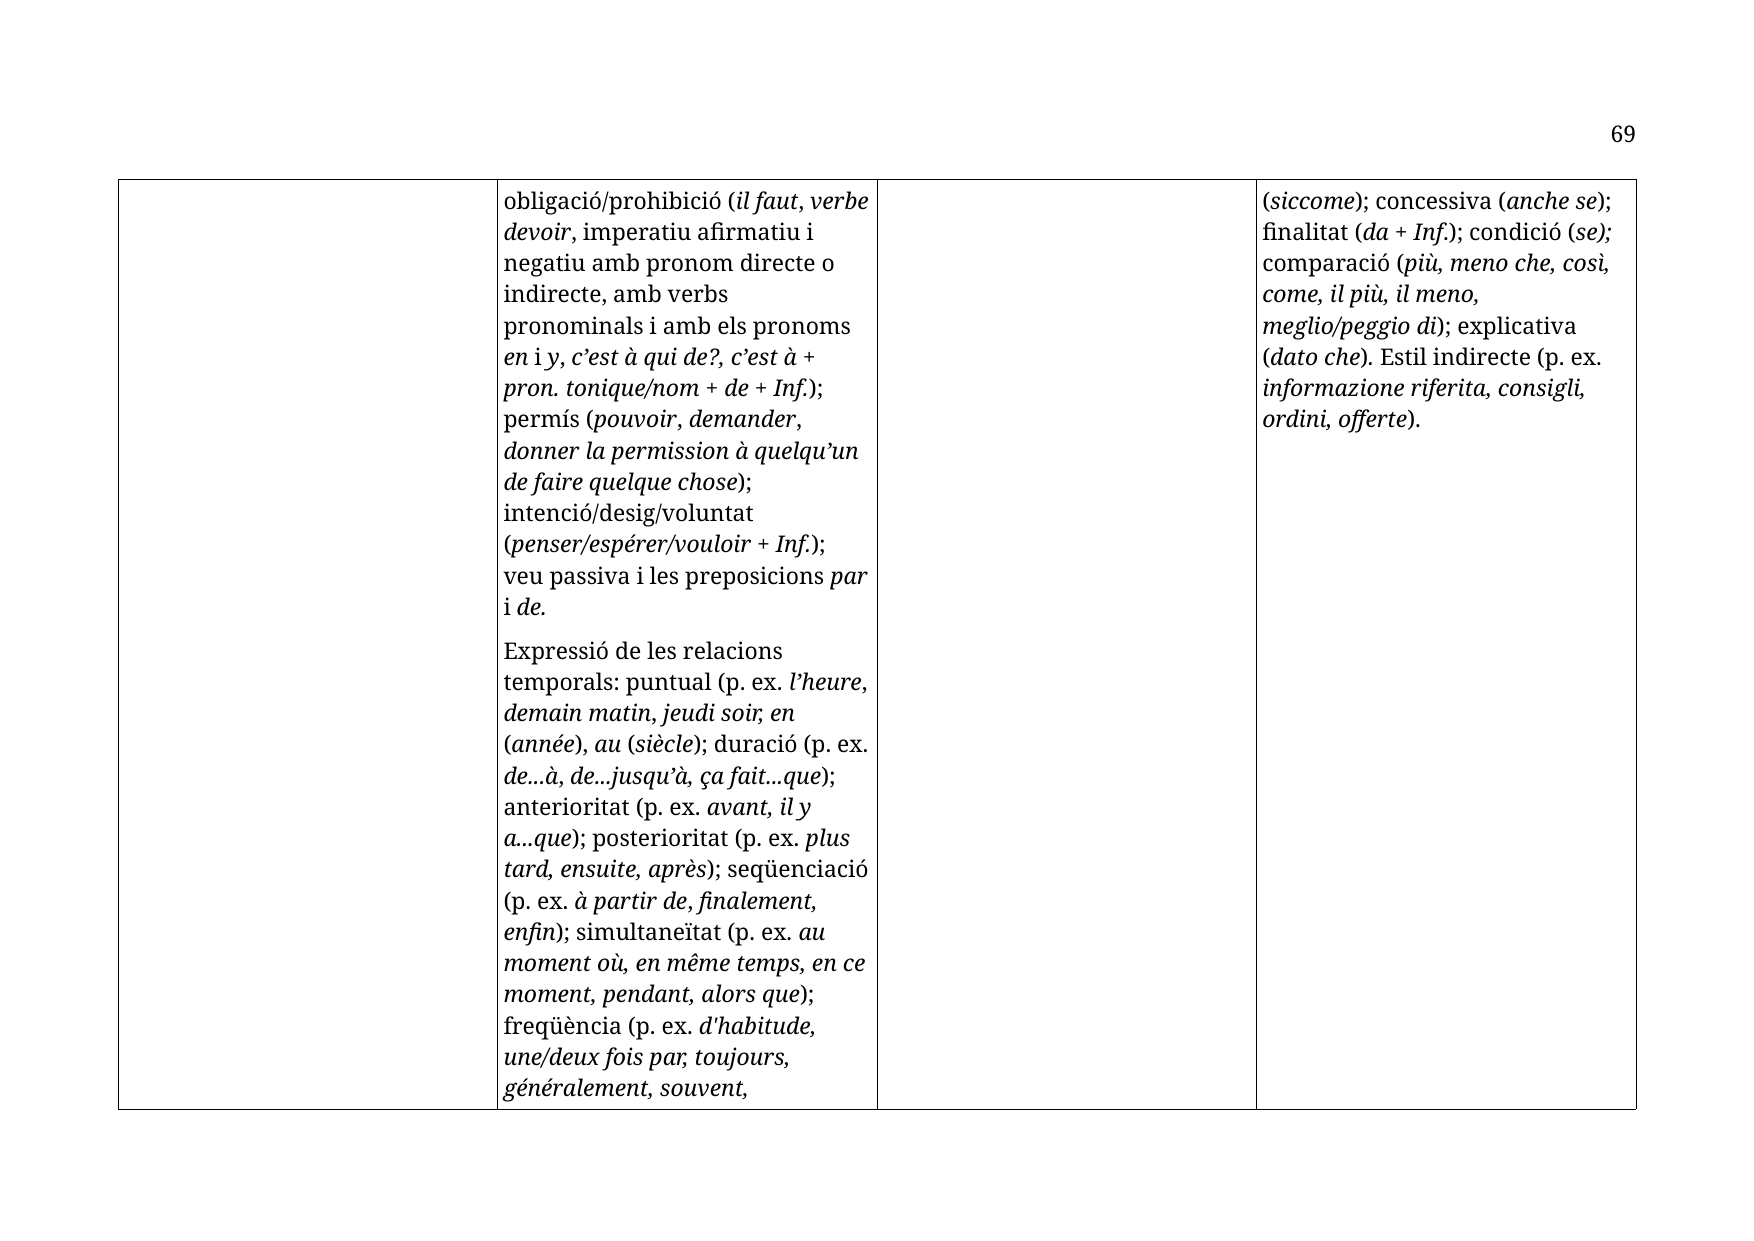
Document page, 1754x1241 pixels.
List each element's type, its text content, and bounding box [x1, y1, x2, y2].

table_cell obligació/prohibició (il faut, verbe devoir, imperatiu afirmatiu i negatiu amb pronom directe o indirecte, amb verbs pronominals i amb els pronoms en i y, c’est à qui de?, c’est à + pron. tonique/nom + de + Inf.); permís (pouvoir, demander, donner la permission à quelqu’un de faire quelque chose); intenció/desig/voluntat (penser/espérer/vouloir + Inf.); veu passiva i les preposicions par i de. Expressió de les relacions temporals: puntual (p. ex. l’heure, demain matin, jeudi soir, en (année), au (siècle); duració (p. ex. de...à, de...jusqu’à, ça fait...que); anterioritat (p. ex. avant, il y a...que); posterioritat (p. ex. plus tard, ensuite, après); seqüenciació (p. ex. à partir de, finalement, enfin); simultaneïtat (p. ex. au moment où, en même temps, en ce moment, pendant, alors que); freqüència (p. ex. d'habitude, une/deux fois par, toujours, généralement, souvent, [498, 180, 877, 1109]
table_cell (siccome); concessiva (anche se); finalitat (da + Inf.); condició (se); comparació (più, meno che, così, come, il più, il meno, meglio/peggio di); explicativa (dato che). Estil indirecte (p. ex. informazione riferita, consigli, ordini, offerte). [1257, 180, 1636, 1109]
table_cell [878, 180, 1256, 1109]
table_cell [119, 180, 497, 1109]
